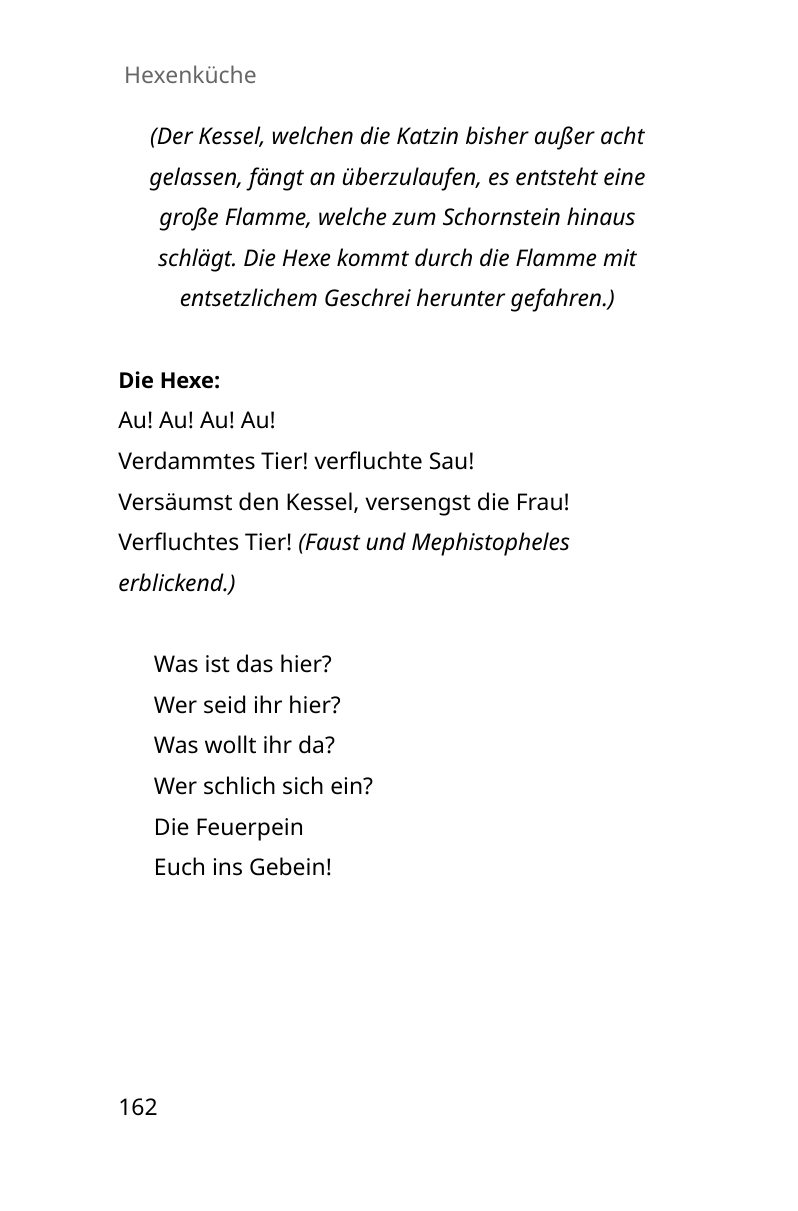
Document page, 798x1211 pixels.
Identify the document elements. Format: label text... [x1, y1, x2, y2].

text Die Hexe: Au! Au! Au! Au! Verdammtes Tier! verfluchte Sau! Versäumst den Kessel, versengst die Frau! Verfluchtes Tier! (Faust und Mephistopheles erblickend.) [118, 335, 679, 598]
text Was ist das hier? Wer seid ihr hier? Was wollt ihr da? Wer schlich sich ein? Die Feuerpein Euch ins Gebein! [118, 625, 679, 882]
text (Der Kessel, welchen die Katzin bisher außer acht gelassen, fängt an überzulaufen, es entsteht eine große Flamme, welche zum Schornstein hinaus schlägt. Die Hexe kommt durch die Flamme mit entsetzlichem Geschrei herunter gefahren.) [118, 120, 679, 313]
